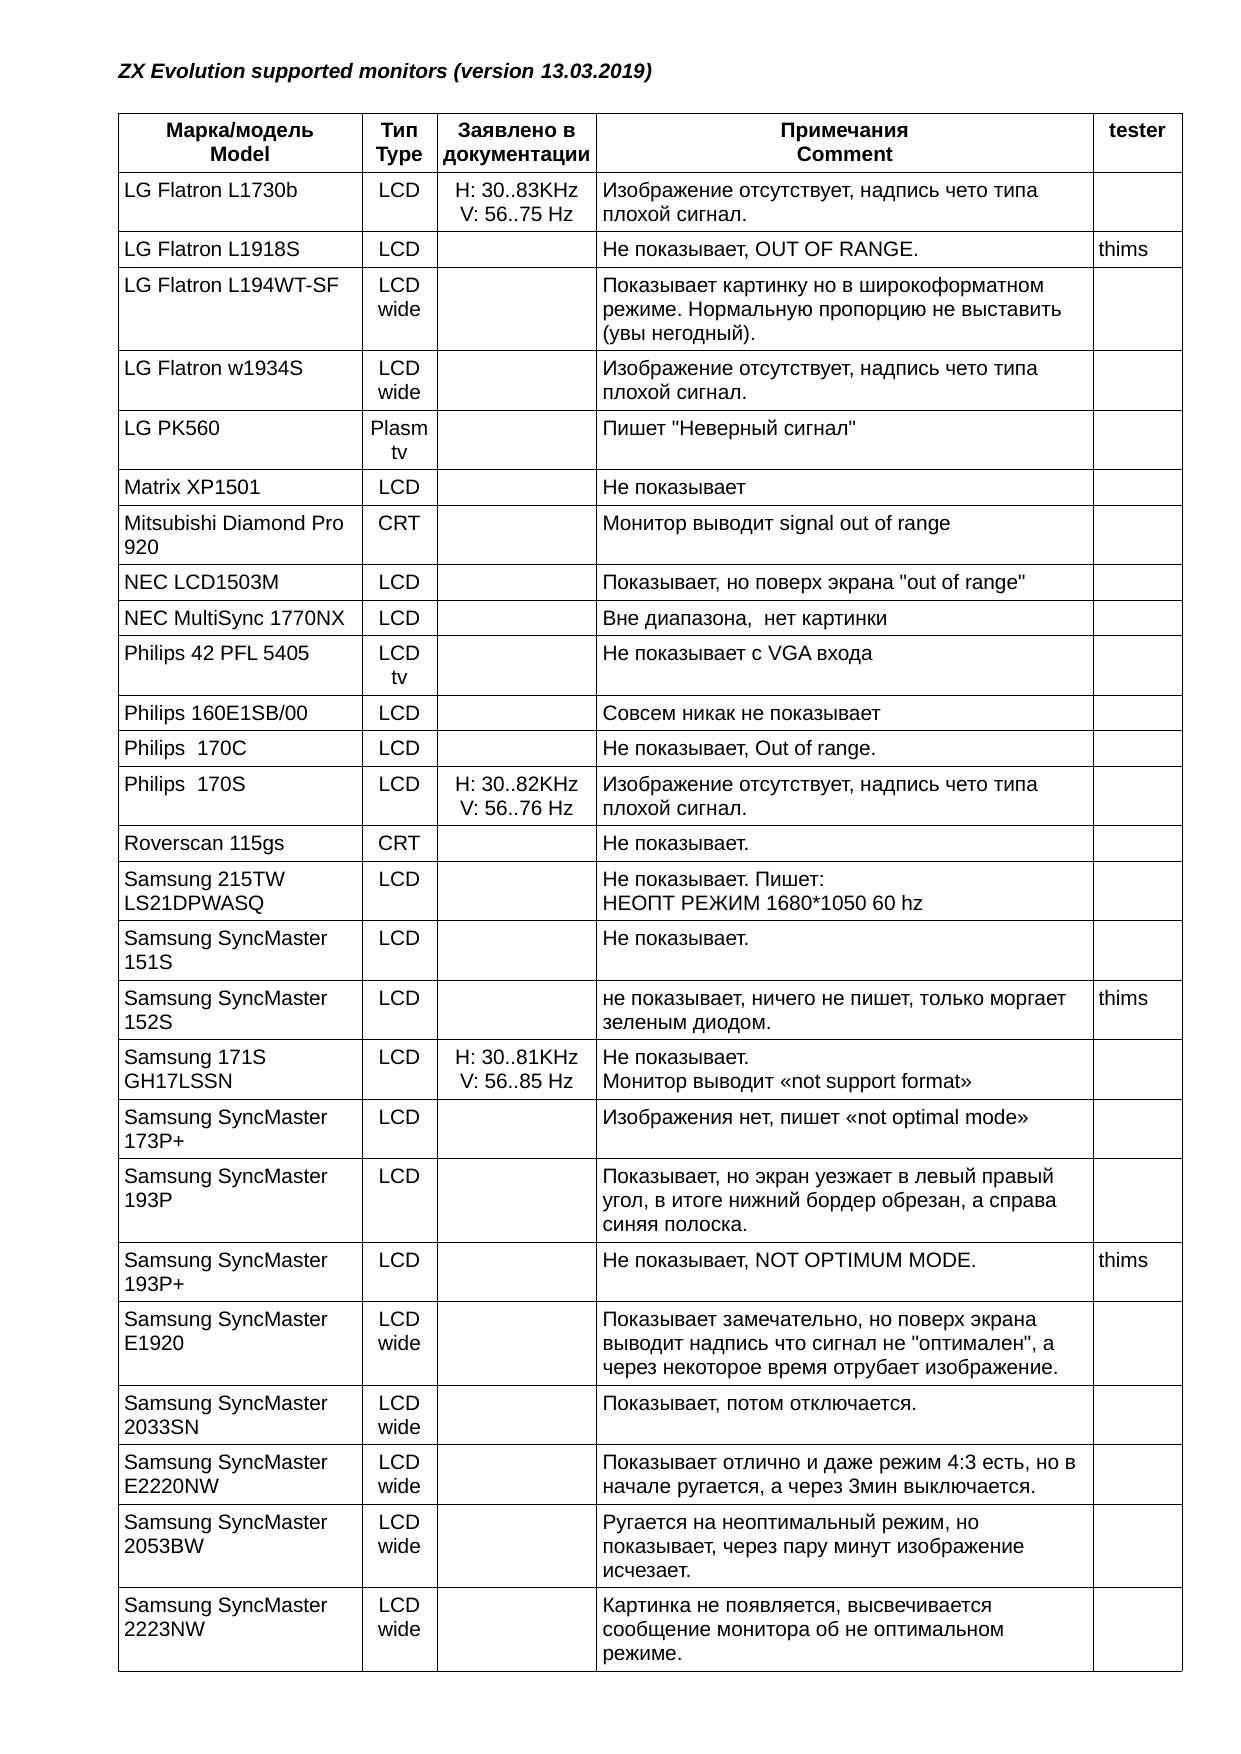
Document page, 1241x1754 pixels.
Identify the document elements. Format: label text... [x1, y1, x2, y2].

table_cell [438, 731, 596, 766]
table_cell [438, 1302, 596, 1385]
table_cell Изображение отсутствует, надпись чето типа плохой сигнал. [597, 173, 1093, 231]
table_cell Samsung SyncMaster 173P+ [119, 1100, 362, 1158]
table_cell Samsung SyncMaster 2223NW [119, 1588, 362, 1671]
table_cell не показывает, ничего не пишет, только моргает зеленым диодом. [597, 981, 1093, 1039]
table_cell Не показывает с VGA входа [597, 636, 1093, 695]
table_cell [438, 601, 596, 635]
table_cell CRT [363, 506, 437, 564]
table_cell Не показывает. [597, 826, 1093, 861]
table_cell H: 30..81KHz V: 56..85 Hz [438, 1040, 596, 1099]
table_cell [1094, 1505, 1182, 1587]
table_cell LCD [363, 1100, 437, 1158]
table_cell [438, 921, 596, 980]
table_cell Показывает отлично и даже режим 4:3 есть, но в начале ругается, а через 3мин выключается. [597, 1445, 1093, 1504]
table_cell [1094, 1040, 1182, 1099]
table_cell Не показывает. Монитор выводит «not support format» [597, 1040, 1093, 1099]
table_header Примечания Comment [597, 114, 1093, 172]
table_cell Philips 42 PFL 5405 [119, 636, 362, 695]
table_cell Ругается на неоптимальный режим, но показывает, через пару минут изображение исчезает. [597, 1505, 1093, 1587]
table_cell LCD [363, 565, 437, 600]
table_cell [1094, 636, 1182, 695]
table_cell [438, 1100, 596, 1158]
table_cell [438, 1243, 596, 1301]
table_cell LCD [363, 696, 437, 730]
table_cell Matrix XP1501 [119, 470, 362, 505]
table_cell LCD [363, 981, 437, 1039]
table_cell Изображение отсутствует, надпись чето типа плохой сигнал. [597, 767, 1093, 825]
table_cell [1094, 601, 1182, 635]
table_cell [438, 1386, 596, 1444]
table_cell Не показывает, Out of range. [597, 731, 1093, 766]
table_cell Samsung SyncMaster 2033SN [119, 1386, 362, 1444]
table_cell [1094, 1386, 1182, 1444]
table_cell Показывает, потом отключается. [597, 1386, 1093, 1444]
table_cell LCD [363, 862, 437, 920]
table_cell Samsung SyncMaster E2220NW [119, 1445, 362, 1504]
table_cell LCD wide [363, 1505, 437, 1587]
table_cell thims [1094, 232, 1182, 267]
table_cell Philips 170S [119, 767, 362, 825]
table_cell [1094, 696, 1182, 730]
table_cell Не показывает [597, 470, 1093, 505]
table_cell Показывает картинку но в широкоформатном режиме. Нормальную пропорцию не выставить (увы негодный). [597, 268, 1093, 350]
table_cell Samsung 171S GH17LSSN [119, 1040, 362, 1099]
table_cell LCD [363, 731, 437, 766]
table_cell Samsung SyncMaster 2053BW [119, 1505, 362, 1587]
table_cell LCD wide [363, 1302, 437, 1385]
table_cell Изображения нет, пишет «not optimal mode» [597, 1100, 1093, 1158]
table_cell LG Flatron L194WT-SF [119, 268, 362, 350]
table_cell [438, 232, 596, 267]
table_cell LG Flatron w1934S [119, 351, 362, 410]
table_cell Samsung 215TW LS21DPWASQ [119, 862, 362, 920]
table_cell Philips 160E1SB/00 [119, 696, 362, 730]
table_cell Не показывает. Пишет: НЕОПТ РЕЖИМ 1680*1050 60 hz [597, 862, 1093, 920]
table_cell [438, 506, 596, 564]
table_cell LG Flatron L1730b [119, 173, 362, 231]
table_cell [438, 351, 596, 410]
table_cell Samsung SyncMaster 193P [119, 1159, 362, 1242]
table_cell LCD [363, 232, 437, 267]
table_cell [1094, 173, 1182, 231]
table_cell [1094, 1159, 1182, 1242]
table_cell [438, 1505, 596, 1587]
table_cell Philips 170C [119, 731, 362, 766]
table_cell LCD wide [363, 351, 437, 410]
table_cell [438, 636, 596, 695]
table_cell Пишет "Неверный сигнал" [597, 411, 1093, 469]
table_cell Samsung SyncMaster 152S [119, 981, 362, 1039]
table_cell Показывает, но экран уезжает в левый правый угол, в итоге нижний бордер обрезан, а справа синяя полоска. [597, 1159, 1093, 1242]
table_cell Plasm tv [363, 411, 437, 469]
table_cell [1094, 862, 1182, 920]
table_cell [438, 696, 596, 730]
table_cell Cовсем никак не показывает [597, 696, 1093, 730]
table_cell [1094, 470, 1182, 505]
table_cell LCD tv [363, 636, 437, 695]
table_cell Показывает, но поверх экрана "out of range" [597, 565, 1093, 600]
table_cell Samsung SyncMaster E1920 [119, 1302, 362, 1385]
table_cell [1094, 731, 1182, 766]
table_cell CRT [363, 826, 437, 861]
table_cell Не показывает, OUT OF RANGE. [597, 232, 1093, 267]
table_cell LCD [363, 921, 437, 980]
table_cell [1094, 767, 1182, 825]
table_cell LCD wide [363, 1445, 437, 1504]
table_cell [1094, 506, 1182, 564]
table_cell LCD [363, 470, 437, 505]
table_cell [1094, 1445, 1182, 1504]
table_cell [438, 565, 596, 600]
table_cell [438, 862, 596, 920]
table_cell Показывает замечательно, но поверх экрана выводит надпись что сигнал не "оптимален", а через некоторое время отрубает изображение. [597, 1302, 1093, 1385]
table_cell [438, 470, 596, 505]
table_cell [1094, 268, 1182, 350]
table_cell LCD [363, 767, 437, 825]
table_cell LCD [363, 1243, 437, 1301]
table_cell LCD wide [363, 268, 437, 350]
table_cell [438, 411, 596, 469]
table_cell [1094, 921, 1182, 980]
table_cell [1094, 351, 1182, 410]
table_cell [438, 1588, 596, 1671]
table_cell thims [1094, 981, 1182, 1039]
table_header Тип Type [363, 114, 437, 172]
table_cell thims [1094, 1243, 1182, 1301]
table_cell Не показывает, NOT OPTIMUM MODE. [597, 1243, 1093, 1301]
table_cell [438, 826, 596, 861]
table_cell [438, 981, 596, 1039]
table_cell [1094, 565, 1182, 600]
table_cell Samsung SyncMaster 151S [119, 921, 362, 980]
table_cell Изображение отсутствует, надпись чето типа плохой сигнал. [597, 351, 1093, 410]
table_cell [1094, 826, 1182, 861]
table_cell LG Flatron L1918S [119, 232, 362, 267]
table_cell Монитор выводит signal out of range [597, 506, 1093, 564]
table_header Марка/модель Model [119, 114, 362, 172]
table_header tester [1094, 114, 1182, 172]
table_cell [438, 268, 596, 350]
table_cell Roverscan 115gs [119, 826, 362, 861]
table_cell NEC MultiSync 1770NX [119, 601, 362, 635]
table_cell LG PK560 [119, 411, 362, 469]
table_cell [1094, 411, 1182, 469]
table_cell [1094, 1302, 1182, 1385]
table_cell Вне диапазона, нет картинки [597, 601, 1093, 635]
table_cell LCD [363, 1040, 437, 1099]
table_cell [438, 1445, 596, 1504]
table_cell Mitsubishi Diamond Pro 920 [119, 506, 362, 564]
table_cell LCD [363, 601, 437, 635]
table_cell [438, 1159, 596, 1242]
table_cell LCD wide [363, 1588, 437, 1671]
table_cell H: 30..82KHz V: 56..76 Hz [438, 767, 596, 825]
table_cell Samsung SyncMaster 193P+ [119, 1243, 362, 1301]
table_cell [1094, 1588, 1182, 1671]
table_cell NEC LCD1503M [119, 565, 362, 600]
table_cell Картинка не появляется, высвечивается сообщение монитора об не оптимальном режиме. [597, 1588, 1093, 1671]
table_cell Не показывает. [597, 921, 1093, 980]
table_header Заявлено в документации [438, 114, 596, 172]
table_cell LCD [363, 173, 437, 231]
table_cell LCD wide [363, 1386, 437, 1444]
table_cell LCD [363, 1159, 437, 1242]
table_cell [1094, 1100, 1182, 1158]
table_cell H: 30..83KHz V: 56..75 Hz [438, 173, 596, 231]
